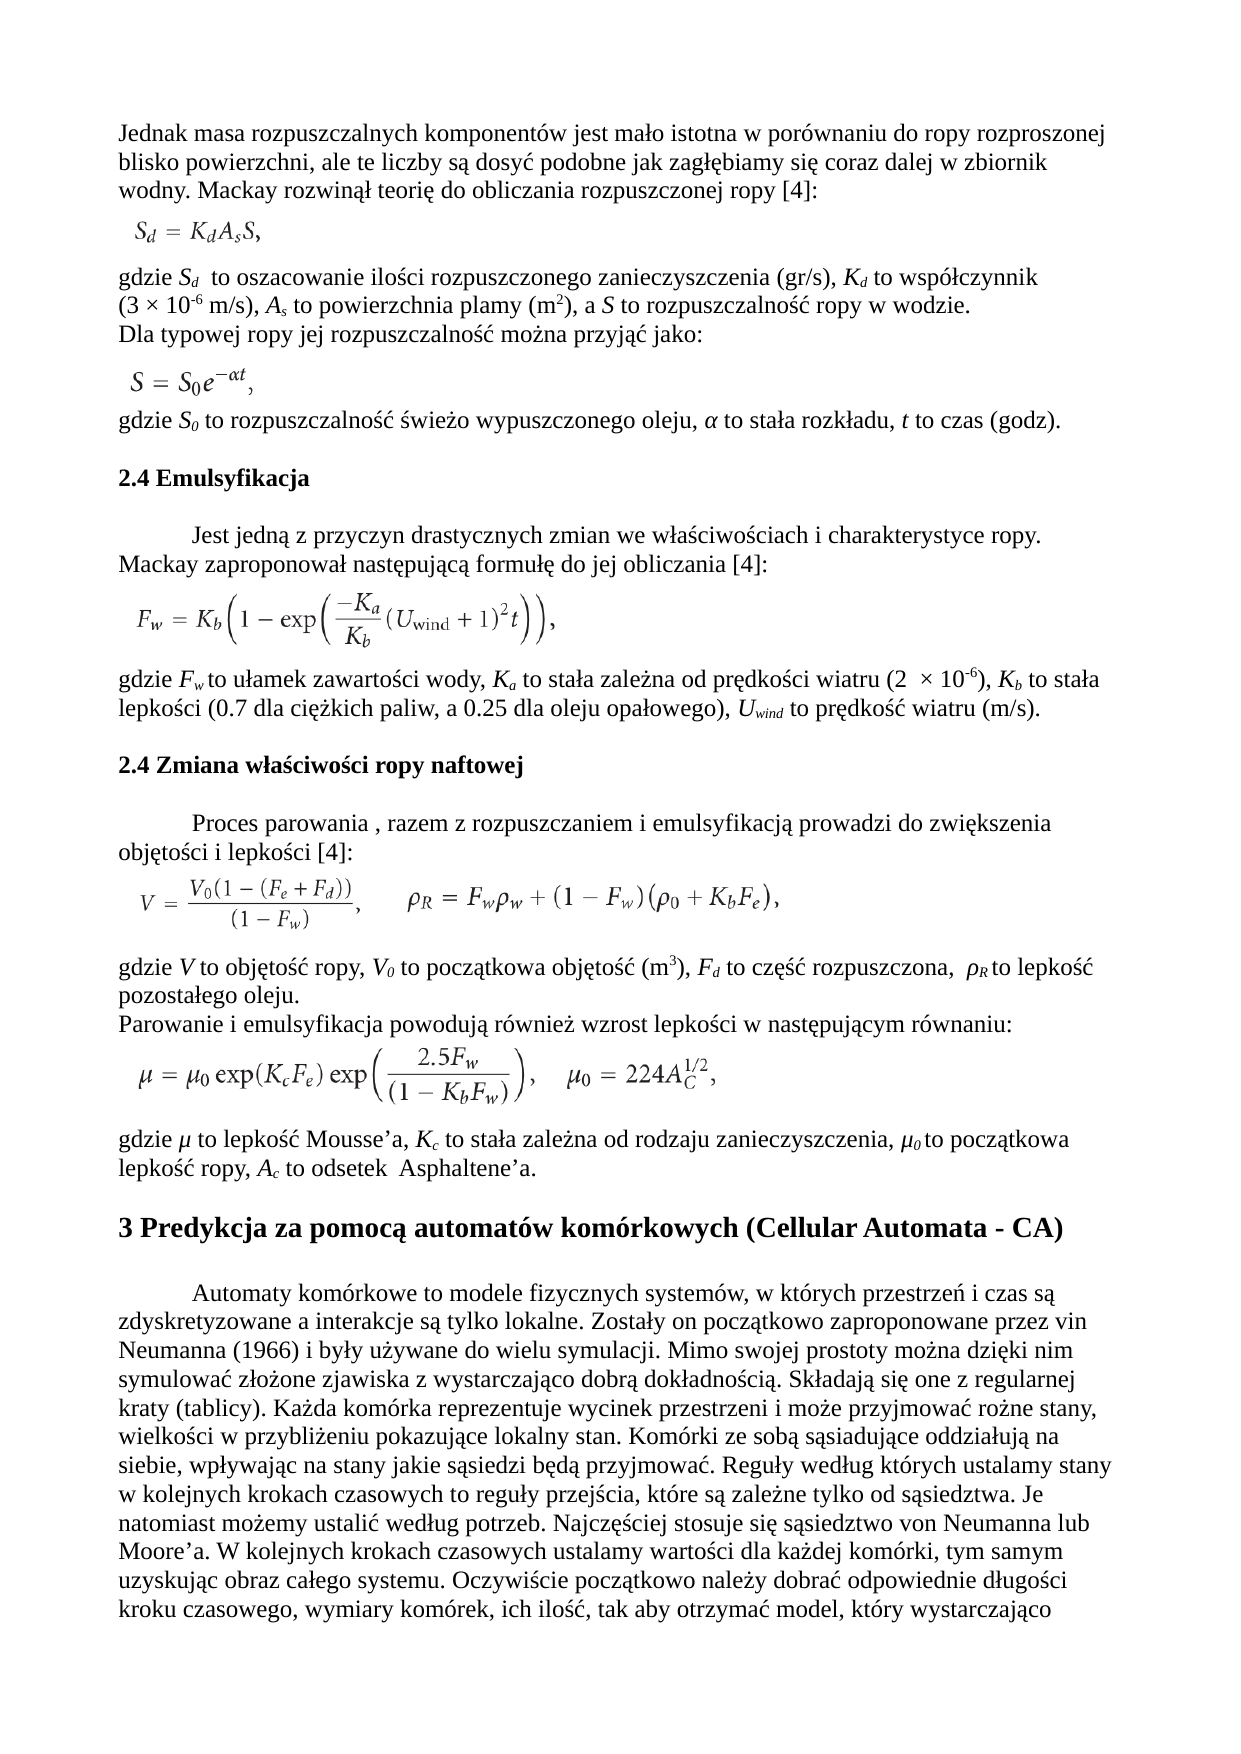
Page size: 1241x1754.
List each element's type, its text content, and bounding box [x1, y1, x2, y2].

text gdzie Fw to ułamek zawartości wody, Ka to stała zależna od prędkości wiatru (2 × 10-6), Kb to stała lepkości (0.7 dla ciężkich paliw, a 0.25 dla oleju opałowego), Uwind to prędkość wiatru (m/s). [118, 664, 1122, 722]
picture [132, 207, 271, 259]
text (3 × 10-6 m/s), As to powierzchnia plamy (m2), a S to rozpuszczalność ropy w wodzie. [118, 291, 1122, 319]
text gdzie Sd to oszacowanie ilości rozpuszczonego zanieczyszczenia (gr/s), Kd to współczynnik [118, 262, 1122, 291]
text Jest jedną z przyczyn drastycznych zmian we właściwościach i charakterystyce ropy. Mackay zaproponował następującą formułę do jej obliczania [4]: [118, 521, 1122, 578]
picture [124, 358, 264, 404]
text gdzie V to objętość ropy, V0 to początkowa objętość (m3), Fd to część rozpuszczona, ρR to lepkość pozostałego oleju. [118, 952, 1122, 1009]
text gdzie S0 to rozpuszczalność świeżo wypuszczonego oleju, α to stała rozkładu, t to czas (godz). [118, 406, 1122, 434]
text Automaty komórkowe to modele fizycznych systemów, w których przestrzeń i czas są zdyskretyzowane a interakcje są tylko lokalne. Zostały on początkowo zaproponowane przez vin Neumanna (1966) i były używane do wielu symulacji. Mimo swojej prostoty można dzięki nim symulować złożone zjawiska z wystarczająco dobrą dokładnością. Składają się one z regularnej kraty (tablicy). Każda komórka reprezentuje wycinek przestrzeni i może przyjmować rożne stany, wielkości w przybliżeniu pokazujące lokalny stan. Komórki ze sobą sąsiadujące oddziałują na siebie, wpływając na stany jakie sąsiedzi będą przyjmować. Reguły według których ustalamy stany w kolejnych krokach czasowych to reguły przejścia, które są zależne tylko od sąsiedztwa. Je natomiast możemy ustalić według potrzeb. Najczęściej stosuje się sąsiedztwo von Neumanna lub Moore’a. W kolejnych krokach czasowych ustalamy wartości dla każdej komórki, tym samym uzyskując obraz całego systemu. Oczywiście początkowo należy dobrać odpowiednie długości kroku czasowego, wymiary komórek, ich ilość, tak aby otrzymać model, który wystarczająco [118, 1278, 1122, 1623]
picture [118, 578, 573, 656]
picture [125, 872, 380, 939]
picture [385, 872, 795, 923]
text Proces parowania , razem z rozpuszczaniem i emulsyfikacją prowadzi do zwiększenia objętości i lepkości [4]: [118, 808, 1122, 866]
text Jednak masa rozpuszczalnych komponentów jest mało istotna w porównaniu do ropy rozproszonej blisko powierzchni, ale te liczby są dosyć podobne jak zagłębiamy się coraz dalej w zbiornik wodny. Mackay rozwinął teorię do obliczania rozpuszczonej ropy [4]: [118, 118, 1122, 204]
text Dla typowej ropy jej rozpuszczalność można przyjąć jako: [118, 319, 1122, 348]
text 3 Predykcja za pomocą automatów komórkowych (Cellular Automata - CA) [118, 1211, 1122, 1244]
text gdzie μ to lepkość Mousse’a, Kc to stała zależna od rodzaju zanieczyszczenia, μ0 to początkowa lepkość ropy, Ac to odsetek Asphaltene’a. [118, 1124, 1122, 1182]
text 2.4 Zmiana właściwości ropy naftowej [118, 751, 1122, 779]
text 2.4 Emulsyfikacja [118, 463, 1122, 492]
text Parowanie i emulsyfikacja powodują również wzrost lepkości w następującym równaniu: [118, 1009, 1122, 1038]
picture [124, 1038, 739, 1109]
